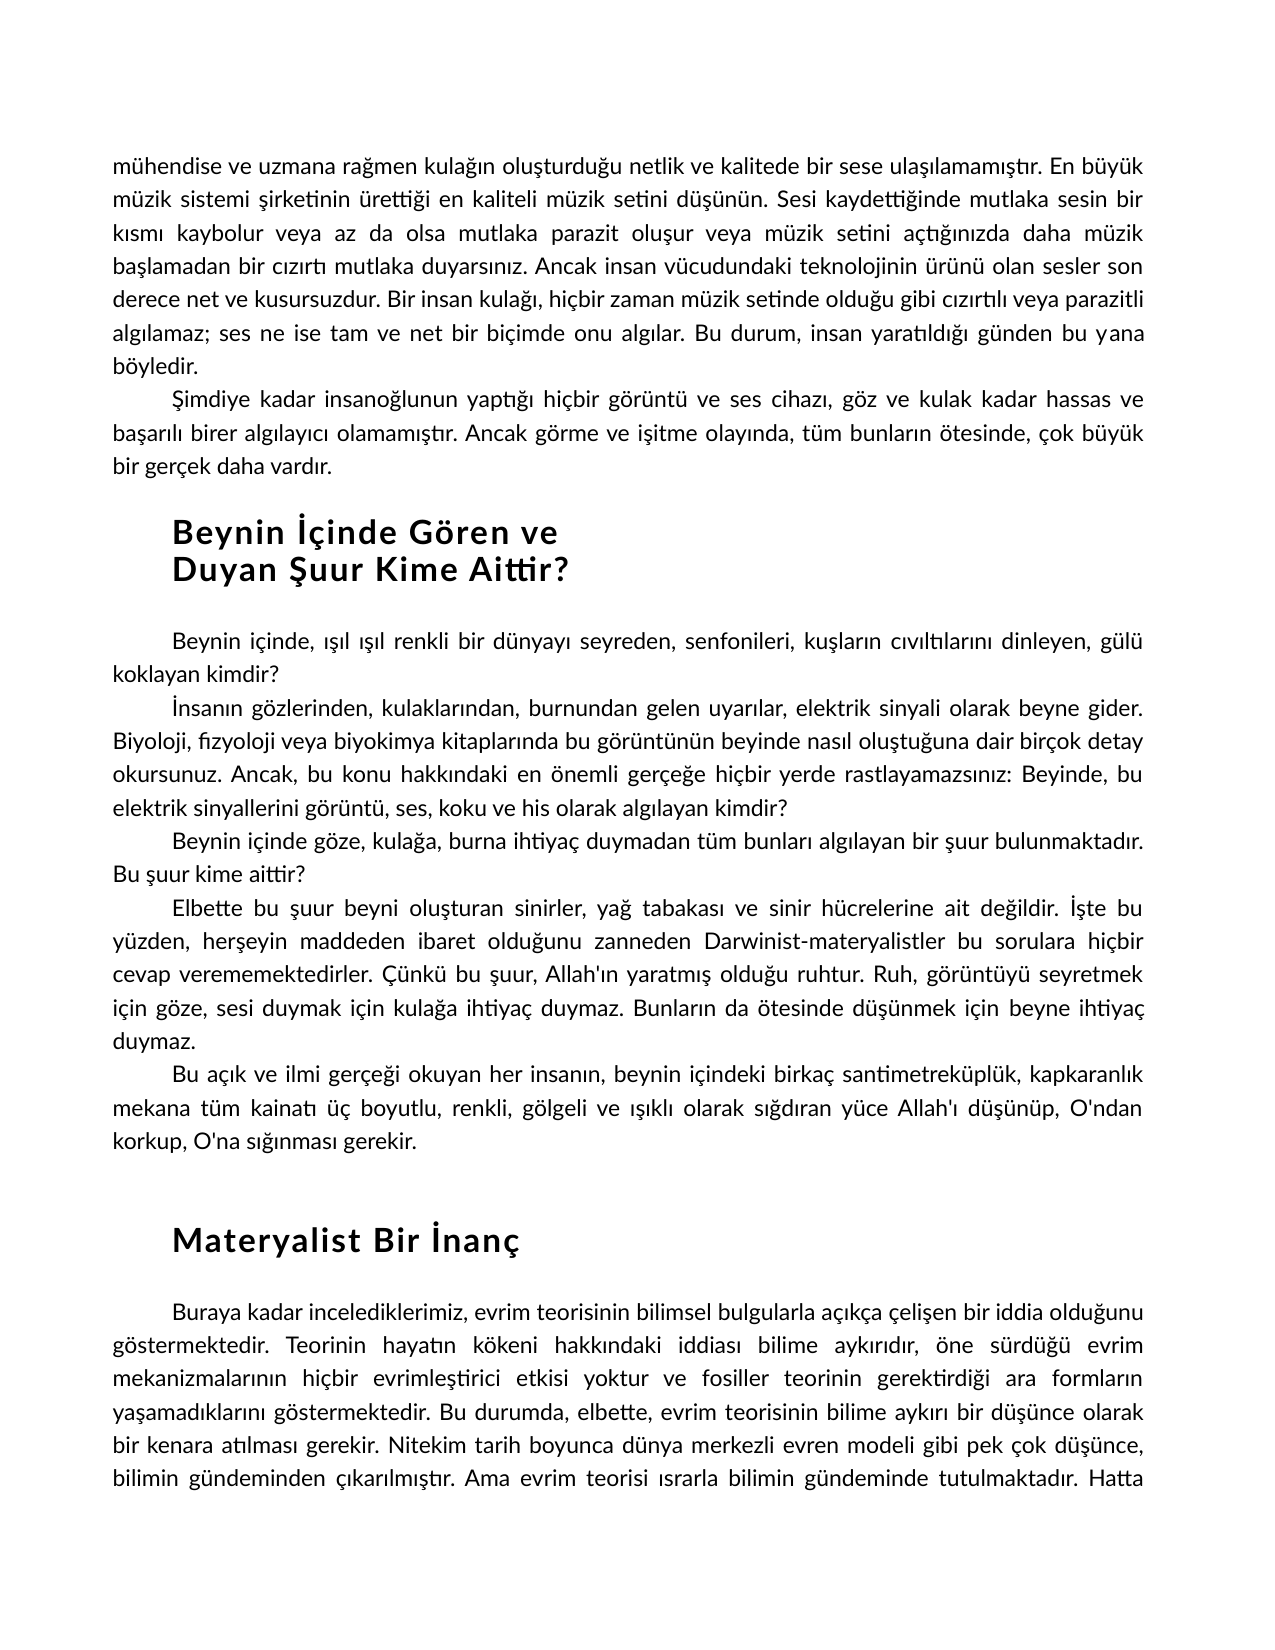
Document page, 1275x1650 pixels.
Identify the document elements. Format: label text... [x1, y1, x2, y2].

text Beynin İçinde Gören ve [112, 514, 1145, 552]
text Buraya kadar incelediklerimiz, evrim teorisinin bilimsel bulgularla açıkça çelişen bir iddia olduğunu göstermektedir. Teorinin hayatın kökeni hakkındaki iddiası bilime aykırıdır, öne sürdüğü evrim mekanizmalarının hiçbir evrimleştirici etkisi yoktur ve fosiller teorinin gerektirdiği ara formların yaşamadıklarını göstermektedir. Bu durumda, elbette, evrim teorisinin bilime aykırı bir düşünce olarak bir kenara atılması gerekir. Nitekim tarih boyunca dünya merkezli evren modeli gibi pek çok düşünce, bilimin gündeminden çıkarılmıştır. Ama evrim teorisi ısrarla bilimin gündeminde tutulmaktadır. Hatta [112, 1293, 1145, 1493]
text Elbette bu şuur beyni oluşturan sinirler, yağ tabakası ve sinir hücrelerine ait değildir. İşte bu yüzden, herşeyin maddeden ibaret olduğunu zanneden Darwinist-materyalistler bu sorulara hiçbir cevap verememektedirler. Çünkü bu şuur, Allah'ın yaratmış olduğu ruhtur. Ruh, görüntüyü seyretmek için göze, sesi duymak için kulağa ihtiyaç duymaz. Bunların da ötesinde düşünmek için beyne ihtiyaç duymaz. [112, 889, 1145, 1056]
text Bu açık ve ilmi gerçeği okuyan her insanın, beynin içindeki birkaç santimetreküplük, kapkaranlık mekana tüm kainatı üç boyutlu, renkli, gölgeli ve ışıklı olarak sığdıran yüce Allah'ı düşünüp, O'ndan korkup, O'na sığınması gerekir. [112, 1056, 1145, 1156]
text Duyan Şuur Kime Aittir? [112, 552, 1145, 589]
text İnsanın gözlerinden, kulaklarından, burnundan gelen uyarılar, elektrik sinyali olarak beyne gider. Biyoloji, fizyoloji veya biyokimya kitaplarında bu görüntünün beyinde nasıl oluştuğuna dair birçok detay okursunuz. Ancak, bu konu hakkındaki en önemli gerçeğe hiçbir yerde rastlayamazsınız: Beyinde, bu elektrik sinyallerini görüntü, ses, koku ve his olarak algılayan kimdir? [112, 689, 1145, 823]
text Beynin içinde göze, kulağa, burna ihtiyaç duymadan tüm bunları algılayan bir şuur bulunmaktadır. Bu şuur kime aittir? [112, 823, 1145, 889]
text Materyalist Bir İnanç [112, 1223, 1145, 1260]
text mühendise ve uzmana rağmen kulağın oluşturduğu netlik ve kalitede bir sese ulaşılamamıştır. En büyük müzik sistemi şirketinin ürettiği en kaliteli müzik setini düşünün. Sesi kaydettiğinde mutlaka sesin bir kısmı kaybolur veya az da olsa mutlaka parazit oluşur veya müzik setini açtığınızda daha müzik başlamadan bir cızırtı mutlaka duyarsınız. Ancak insan vücudundaki teknolojinin ürünü olan sesler son derece net ve kusursuzdur. Bir insan kulağı, hiçbir zaman müzik setinde olduğu gibi cızırtılı veya parazitli algılamaz; ses ne ise tam ve net bir biçimde onu algılar. Bu durum, insan yaratıldığı günden bu yana böyledir. [112, 148, 1145, 381]
text Şimdiye kadar insanoğlunun yaptığı hiçbir görüntü ve ses cihazı, göz ve kulak kadar hassas ve başarılı birer algılayıcı olamamıştır. Ancak görme ve işitme olayında, tüm bunların ötesinde, çok büyük bir gerçek daha vardır. [112, 381, 1145, 481]
text Beynin içinde, ışıl ışıl renkli bir dünyayı seyreden, senfonileri, kuşların cıvıltılarını dinleyen, gülü koklayan kimdir? [112, 623, 1145, 689]
